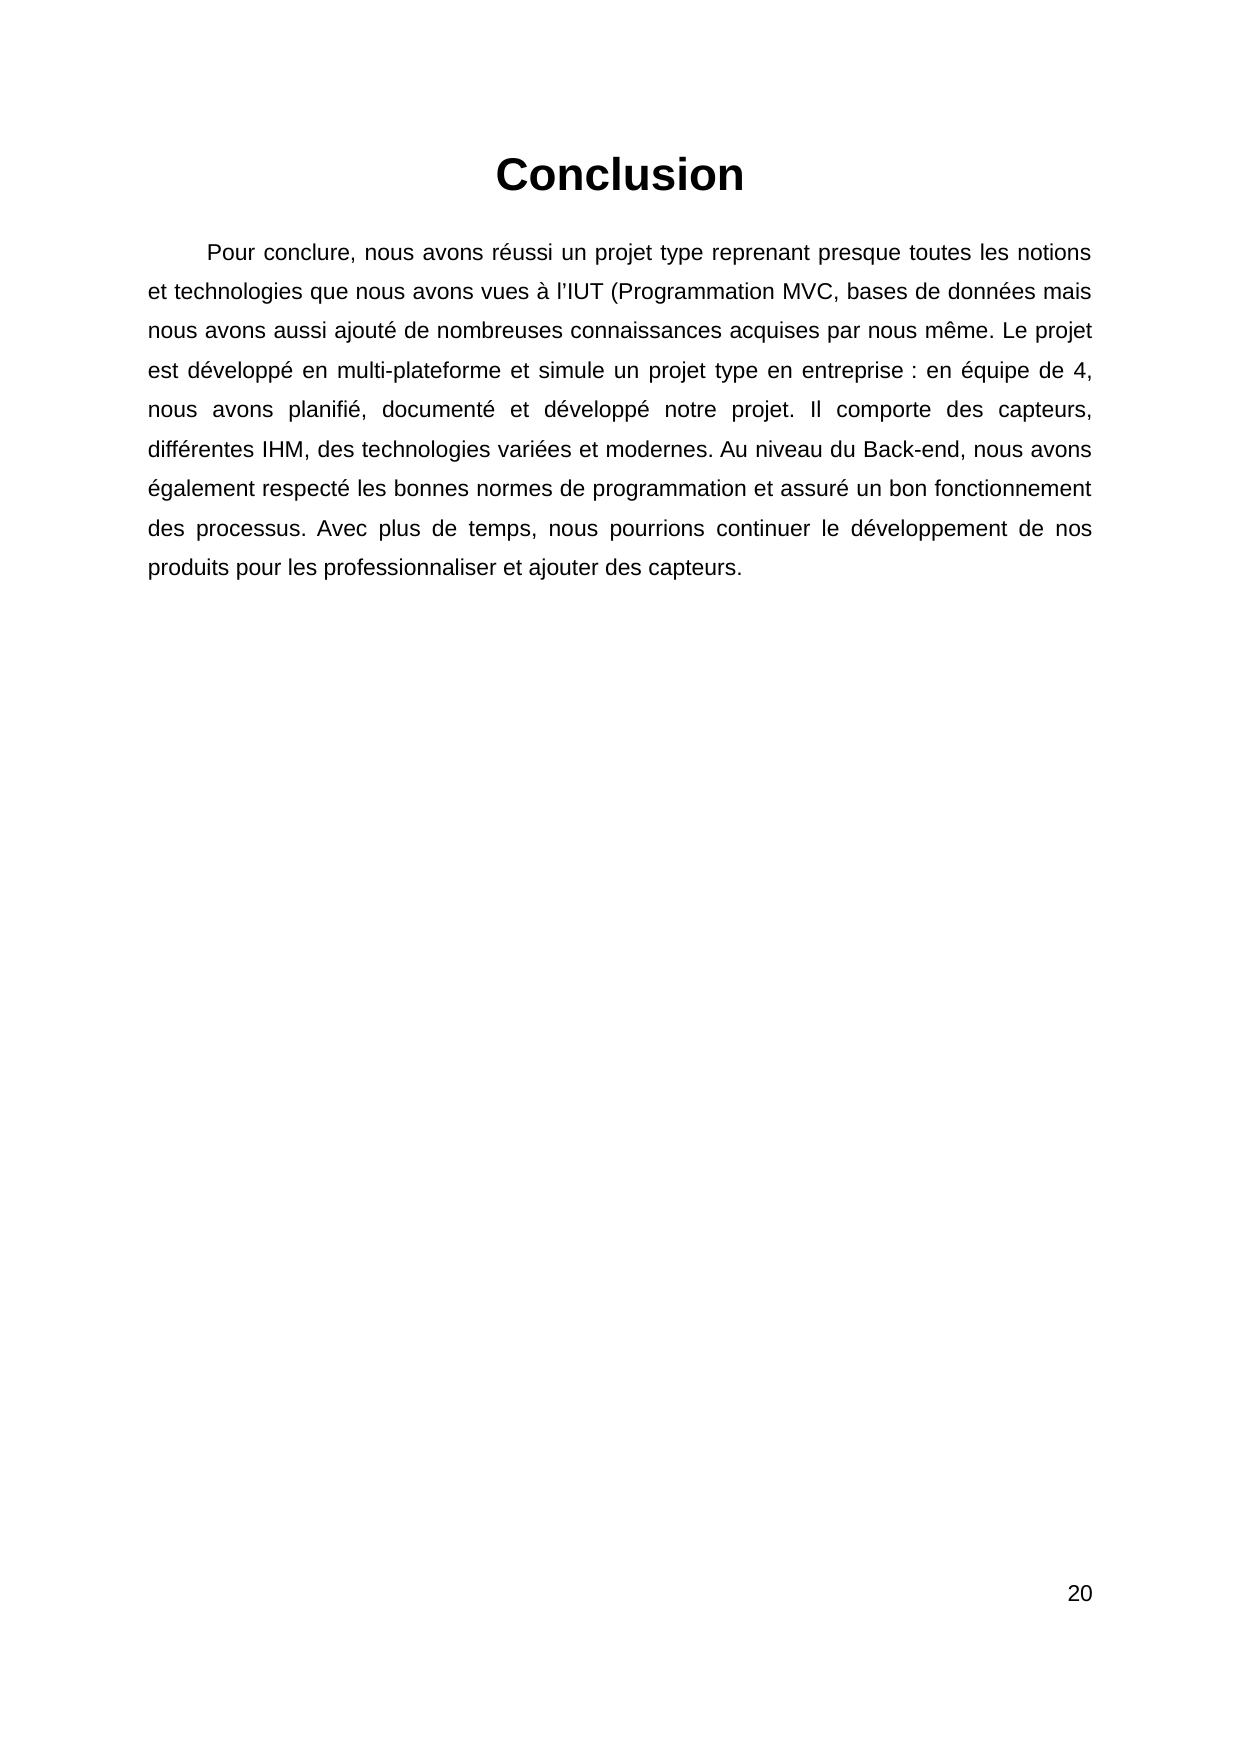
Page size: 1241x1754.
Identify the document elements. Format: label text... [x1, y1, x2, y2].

subtitle Conclusion [148, 148, 1093, 200]
text Pour conclure, nous avons réussi un projet type reprenant presque toutes les notions et technologies que nous avons vues à l’IUT (Programmation MVC, bases de données mais nous avons aussi ajouté de nombreuses connaissances acquises par nous même. Le projet est développé en multi-plateforme et simule un projet type en entreprise : en équipe de 4, nous avons planifié, documenté et développé notre projet. Il comporte des capteurs, différentes IHM, des technologies variées et modernes. Au niveau du Back-end, nous avons également respecté les bonnes normes de programmation et assuré un bon fonctionnement des processus. Avec plus de temps, nous pourrions continuer le développement de nos produits pour les professionnaliser et ajouter des capteurs. [148, 238, 1093, 581]
